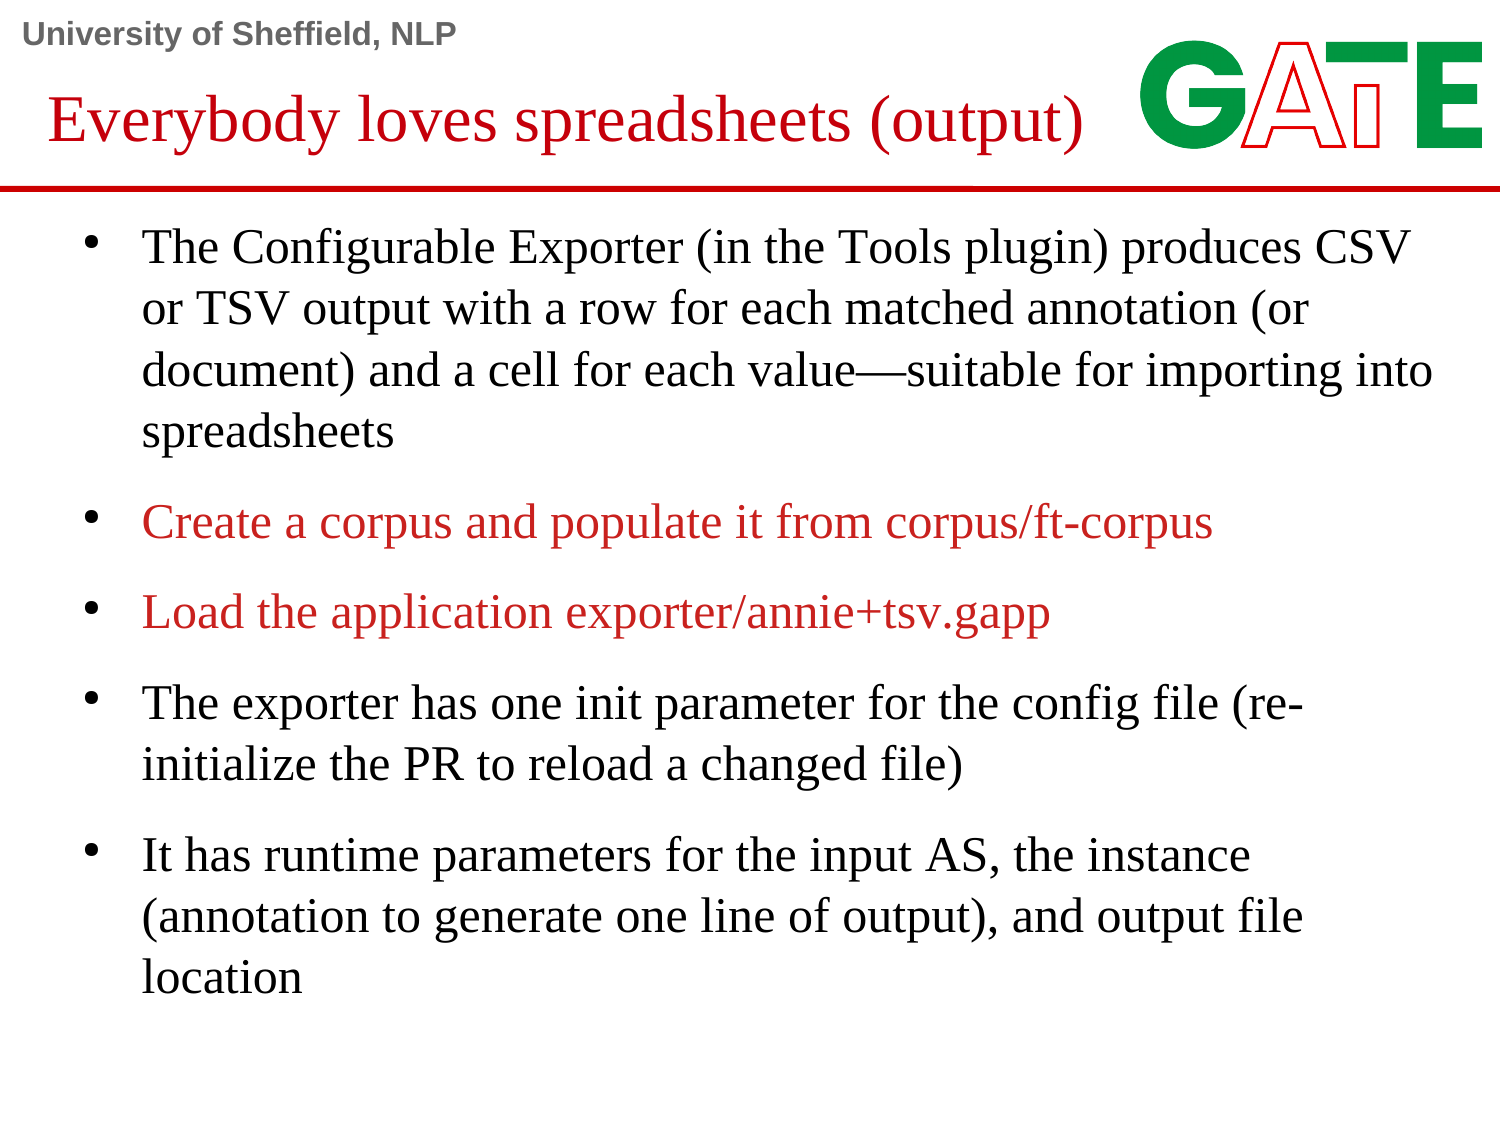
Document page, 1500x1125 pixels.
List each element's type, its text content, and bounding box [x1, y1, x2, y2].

picture [1133, 23, 1489, 166]
list The Configurable Exporter (in the Tools plugin) produces CSV or TSV output with a row for each matched annotation (or document) and a cell for each value—suitable for importing into spreadsheets Create a corpus and populate it from corpus/ft-corpus Load the application exporter/annie+tsv.gapp The exporter has one init parameter for the config file (re-initialize the PR to reload a changed file) It has runtime parameters for the input AS, the instance (annotation to generate one line of output), and output file location [82, 212, 1465, 1063]
title Everybody loves spreadsheets (output) [47, 59, 1241, 180]
